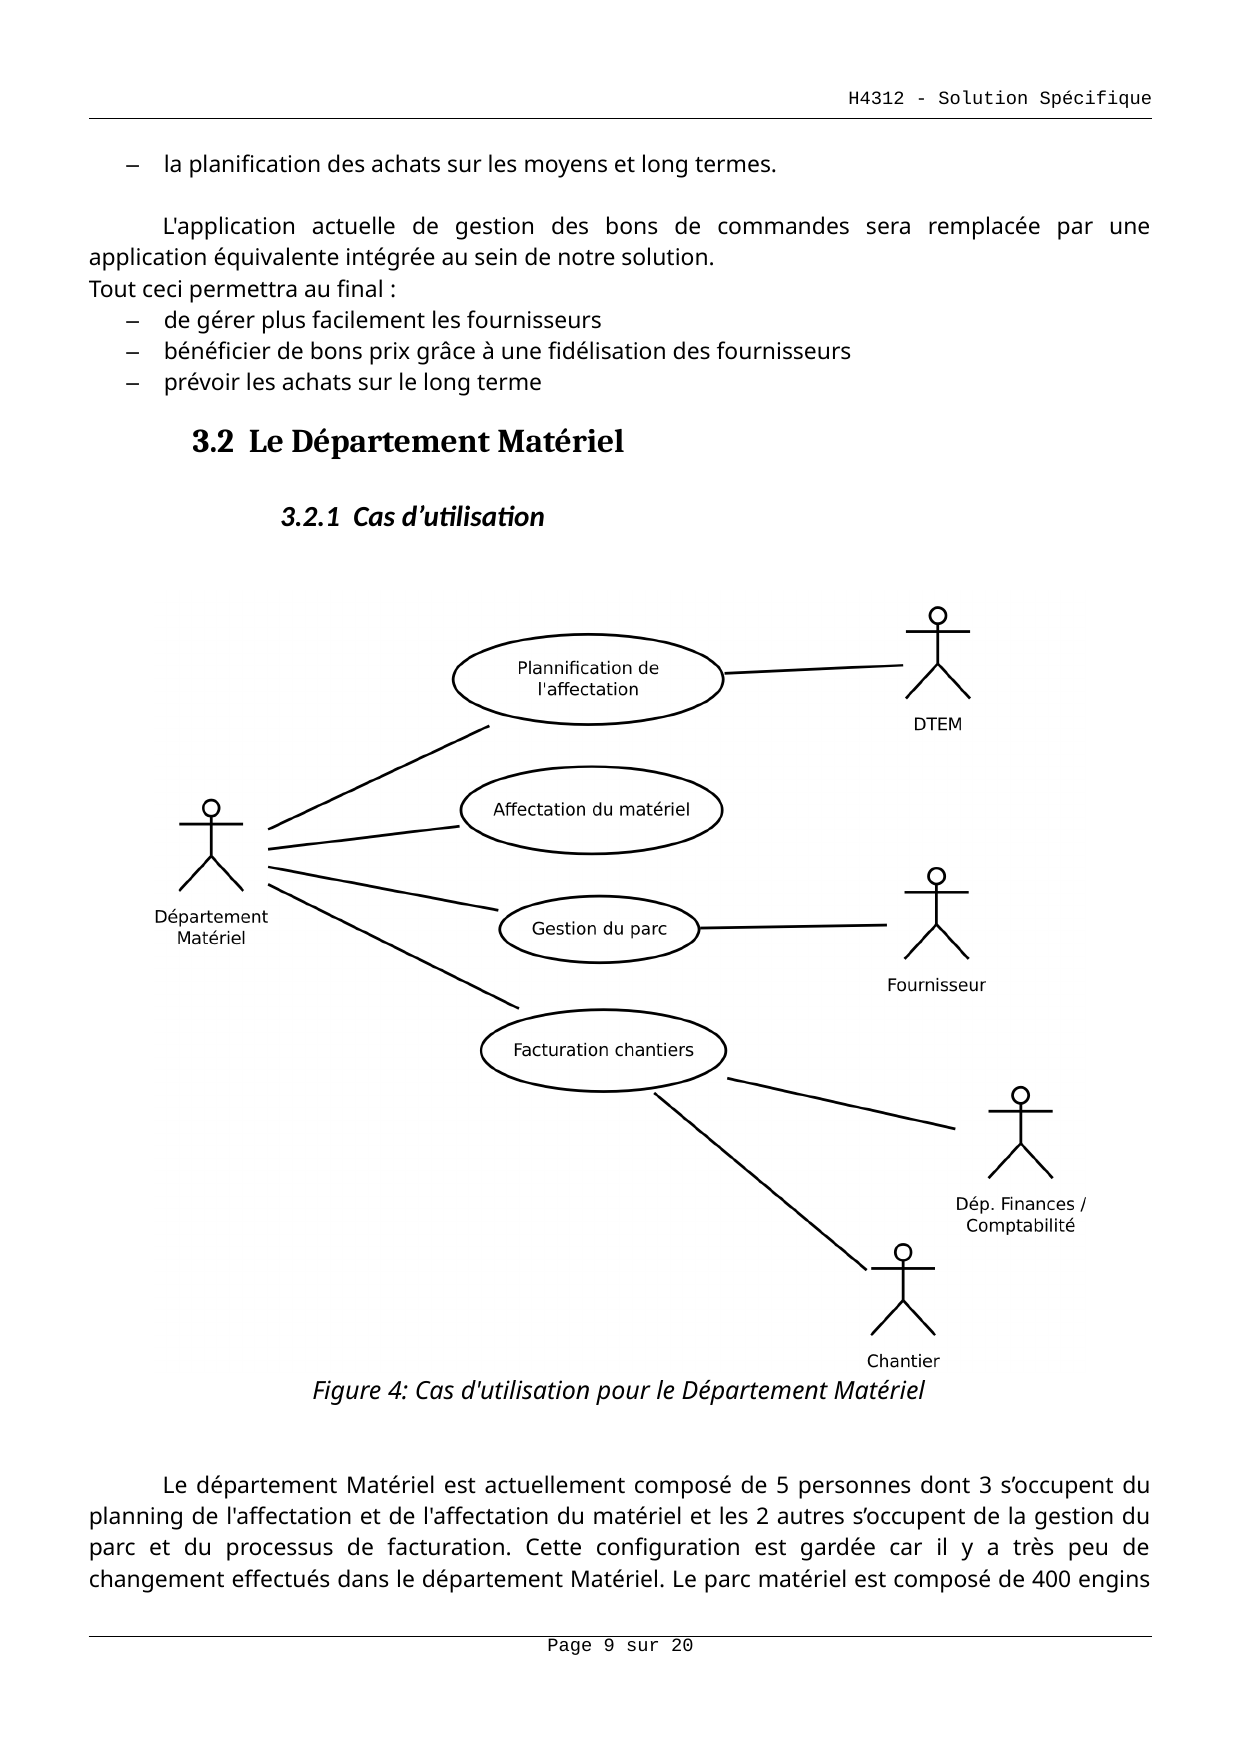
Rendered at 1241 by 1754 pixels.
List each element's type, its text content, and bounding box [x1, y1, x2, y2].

list bénéficier de bons prix grâce à une fidélisation des fournisseurs [126, 335, 1152, 366]
subtitle Cas d’utilisation [280, 498, 1152, 534]
text Tout ceci permettra au final : [88, 272, 1152, 304]
list la planification des achats sur les moyens et long termes. [126, 147, 1152, 179]
text Figure 4: Cas d'utilisation pour le Département Matériel [154, 1373, 1086, 1406]
picture [154, 590, 1086, 1373]
text Le département Matériel est actuellement composé de 5 personnes dont 3 s’occupent du planning de l'affectation et de l'affectation du matériel et les 2 autres s’occupent de la gestion du parc et du processus de facturation. Cette configuration est gardée car il y a très peu de changement effectués dans le département Matériel. Le parc matériel est composé de 400 engins [88, 1469, 1152, 1594]
text L'application actuelle de gestion des bons de commandes sera remplacée par une application équivalente intégrée au sein de notre solution. [88, 210, 1152, 272]
list prévoir les achats sur le long terme [126, 366, 1152, 397]
list de gérer plus facilement les fournisseurs [126, 304, 1152, 335]
subtitle Le Département Matériel [133, 422, 1152, 461]
